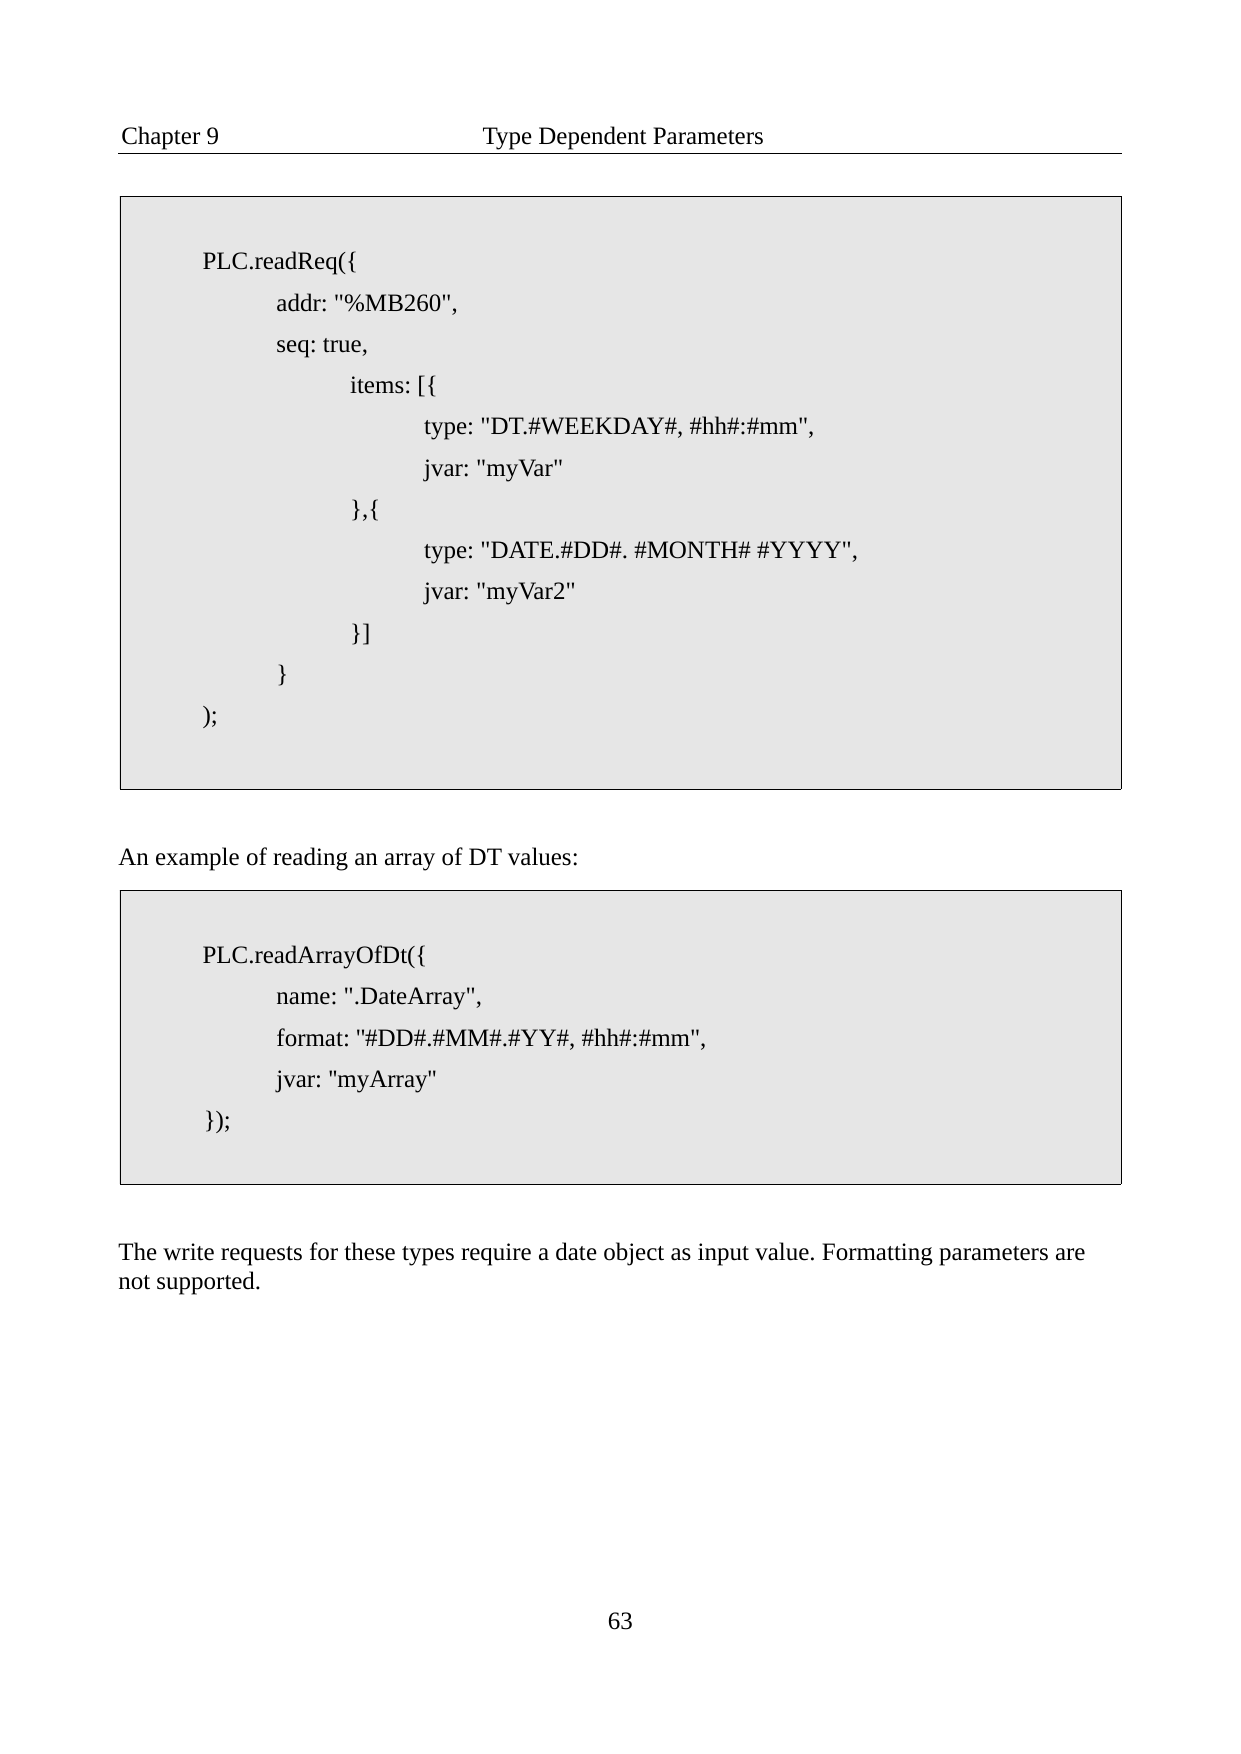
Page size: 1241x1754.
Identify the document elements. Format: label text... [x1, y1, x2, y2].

text seq: true, [128, 329, 1112, 358]
text addr: "%MB260", [128, 288, 1112, 316]
text An example of reading an array of DT values: [118, 842, 1122, 871]
text } [128, 659, 1112, 688]
text },{ [128, 494, 1112, 523]
text PLC.readArrayOfDt({ [128, 940, 1112, 969]
text }] [128, 618, 1112, 646]
text PLC.readReq({ [128, 246, 1112, 275]
text type: "DATE.#DD#. #MONTH# #YYYY", [128, 535, 1112, 564]
text name: ".DateArray", [128, 981, 1112, 1010]
text jvar: "myVar" [128, 453, 1112, 481]
text ); [128, 700, 1112, 729]
text format: ''#DD#.#MM#.#YY#, #hh#:#mm", [128, 1023, 1112, 1051]
text jvar: "myVar2" [128, 576, 1112, 605]
text jvar: ''myArray'' [128, 1064, 1112, 1093]
text type: "DT.#WEEKDAY#, #hh#:#mm", [128, 411, 1112, 440]
text The write requests for these types require a date object as input value. Formatting parameters are not supported. [118, 1237, 1122, 1295]
text items: [{ [128, 370, 1112, 399]
text }); [128, 1105, 1112, 1134]
